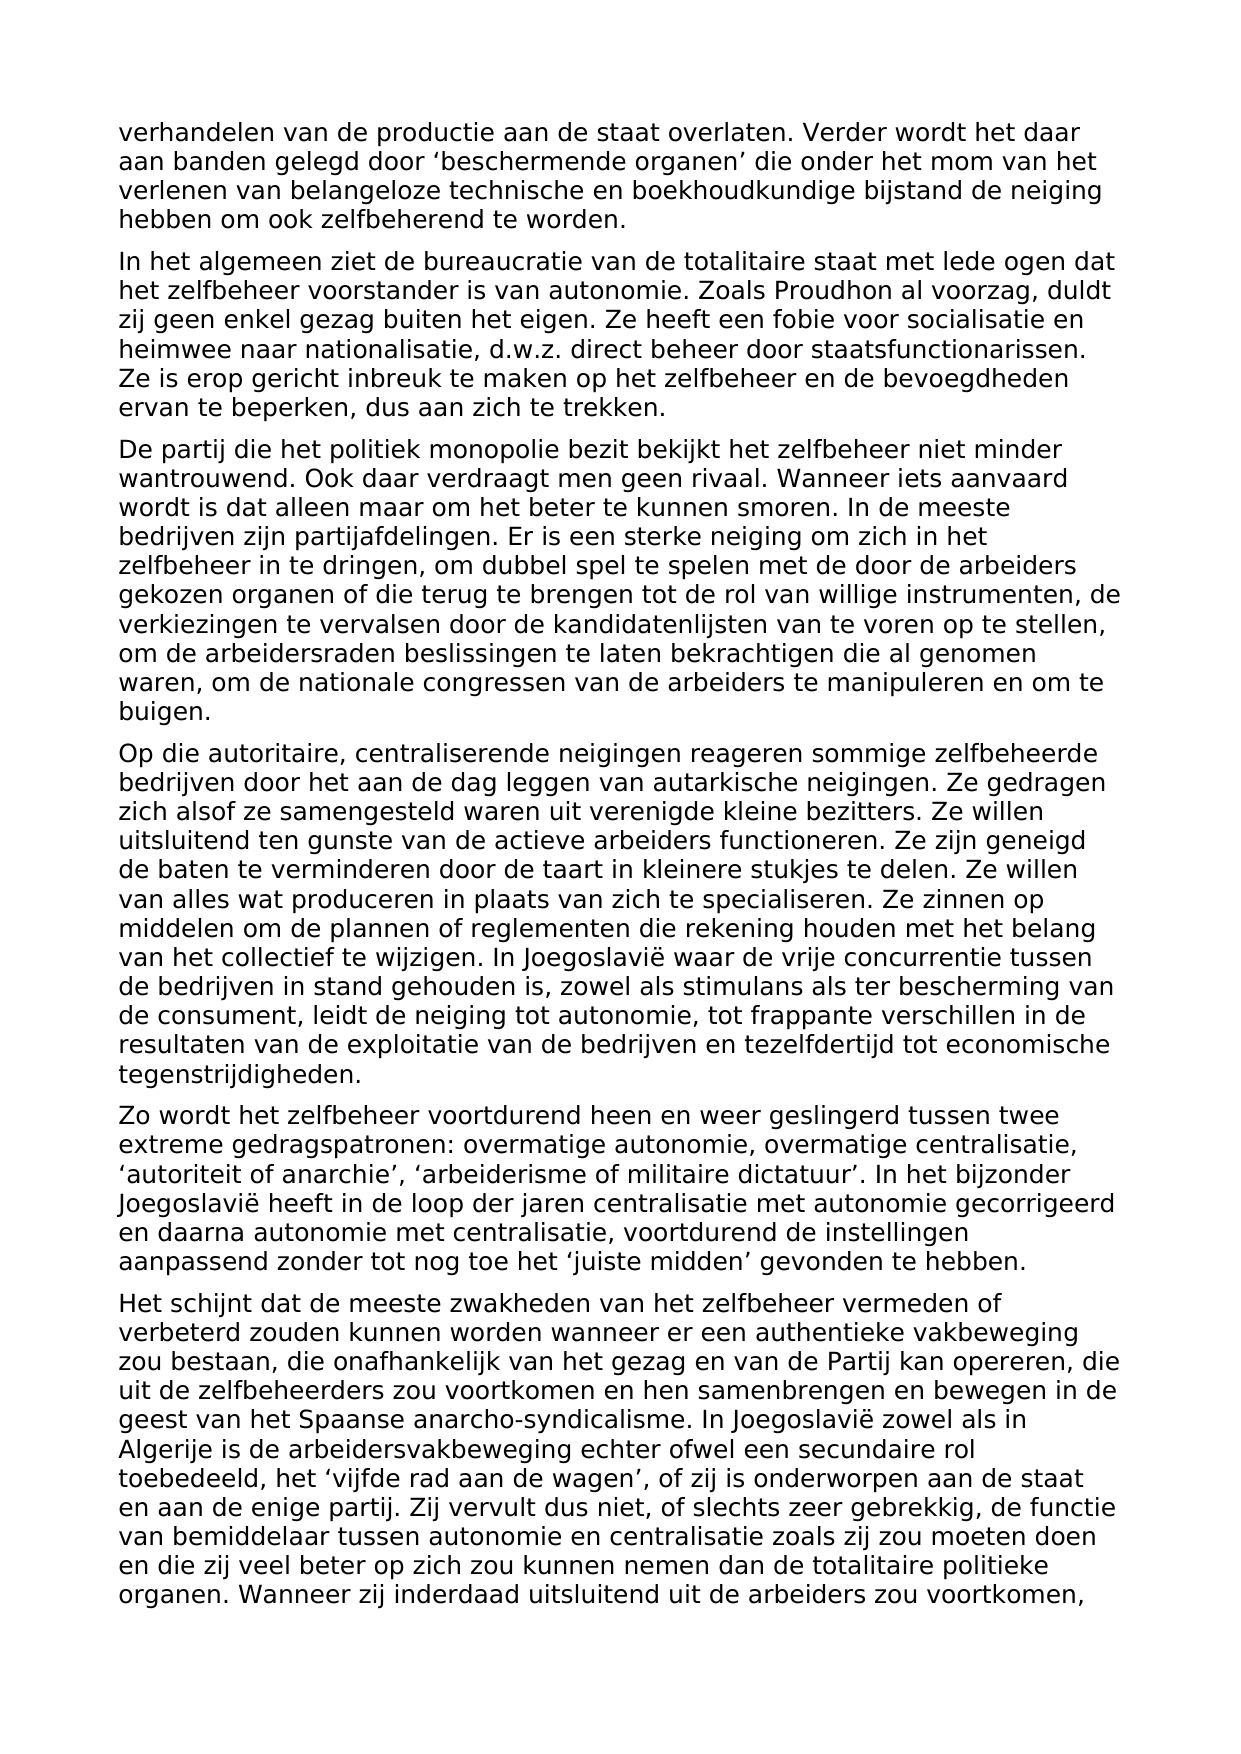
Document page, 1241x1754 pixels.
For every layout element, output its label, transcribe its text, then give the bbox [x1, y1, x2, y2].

text De partij die het politiek monopolie bezit bekijkt het zelfbeheer niet minder wantrouwend. Ook daar verdraagt men geen rivaal. Wanneer iets aanvaard wordt is dat alleen maar om het beter te kunnen smoren. In de meeste bedrijven zijn partijafdelingen. Er is een sterke neiging om zich in het zelfbeheer in te dringen, om dubbel spel te spelen met de door de arbeiders gekozen organen of die terug te brengen tot de rol van willige instrumenten, de verkiezingen te vervalsen door de kandidatenlijsten van te voren op te stellen, om de arbeidersraden beslissingen te laten bekrachtigen die al genomen waren, om de nationale congressen van de arbeiders te manipuleren en om te buigen. [118, 435, 1122, 726]
text verhandelen van de productie aan de staat overlaten. Verder wordt het daar aan banden gelegd door ‘beschermende organen’ die onder het mom van het verlenen van belangeloze technische en boekhoudkundige bijstand de neiging hebben om ook zelfbeherend te worden. [118, 118, 1122, 235]
text Op die autoritaire, centraliserende neigingen reageren sommige zelfbeheerde bedrijven door het aan de dag leggen van autarkische neigingen. Ze gedragen zich alsof ze samengesteld waren uit verenigde kleine bezitters. Ze willen uitsluitend ten gunste van de actieve arbeiders functioneren. Ze zijn geneigd de baten te verminderen door de taart in kleinere stukjes te delen. Ze willen van alles wat produceren in plaats van zich te specialiseren. Ze zinnen op middelen om de plannen of reglementen die rekening houden met het belang van het collectief te wijzigen. In Joegoslavië waar de vrije concurrentie tussen de bedrijven in stand gehouden is, zowel als stimulans als ter bescherming van de consument, leidt de neiging tot autonomie, tot frappante verschillen in de resultaten van de exploitatie van de bedrijven en tezelfdertijd tot economische tegenstrijdigheden. [118, 739, 1122, 1089]
text In het algemeen ziet de bureaucratie van de totalitaire staat met lede ogen dat het zelfbeheer voorstander is van autonomie. Zoals Proudhon al voorzag, duldt zij geen enkel gezag buiten het eigen. Ze heeft een fobie voor socialisatie en heimwee naar nationalisatie, d.w.z. direct beheer door staatsfunctionarissen. Ze is erop gericht inbreuk te maken op het zelfbeheer en de bevoegdheden ervan te beperken, dus aan zich te trekken. [118, 247, 1122, 422]
text Zo wordt het zelfbeheer voortdurend heen en weer geslingerd tussen twee extreme gedragspatronen: overmatige autonomie, overmatige centralisatie, ‘autoriteit of anarchie’, ‘arbeiderisme of militaire dictatuur’. In het bijzonder Joegoslavië heeft in de loop der jaren centralisatie met autonomie gecorrigeerd en daarna autonomie met centralisatie, voortdurend de instellingen aanpassend zonder tot nog toe het ‘juiste midden’ gevonden te hebben. [118, 1101, 1122, 1276]
text Het schijnt dat de meeste zwakheden van het zelfbeheer vermeden of verbeterd zouden kunnen worden wanneer er een authentieke vakbeweging zou bestaan, die onafhankelijk van het gezag en van de Partij kan opereren, die uit de zelfbeheerders zou voortkomen en hen samenbrengen en bewegen in de geest van het Spaanse anarcho-syndicalisme. In Joegoslavië zowel als in Algerije is de arbeidersvakbeweging echter ofwel een secundaire rol toebedeeld, het ‘vijfde rad aan de wagen’, of zij is onderworpen aan de staat en aan de enige partij. Zij vervult dus niet, of slechts zeer gebrekkig, de functie van bemiddelaar tussen autonomie en centralisatie zoals zij zou moeten doen en die zij veel beter op zich zou kunnen nemen dan de totalitaire politieke organen. Wanneer zij inderdaad uitsluitend uit de arbeiders zou voortkomen, [118, 1289, 1122, 1610]
